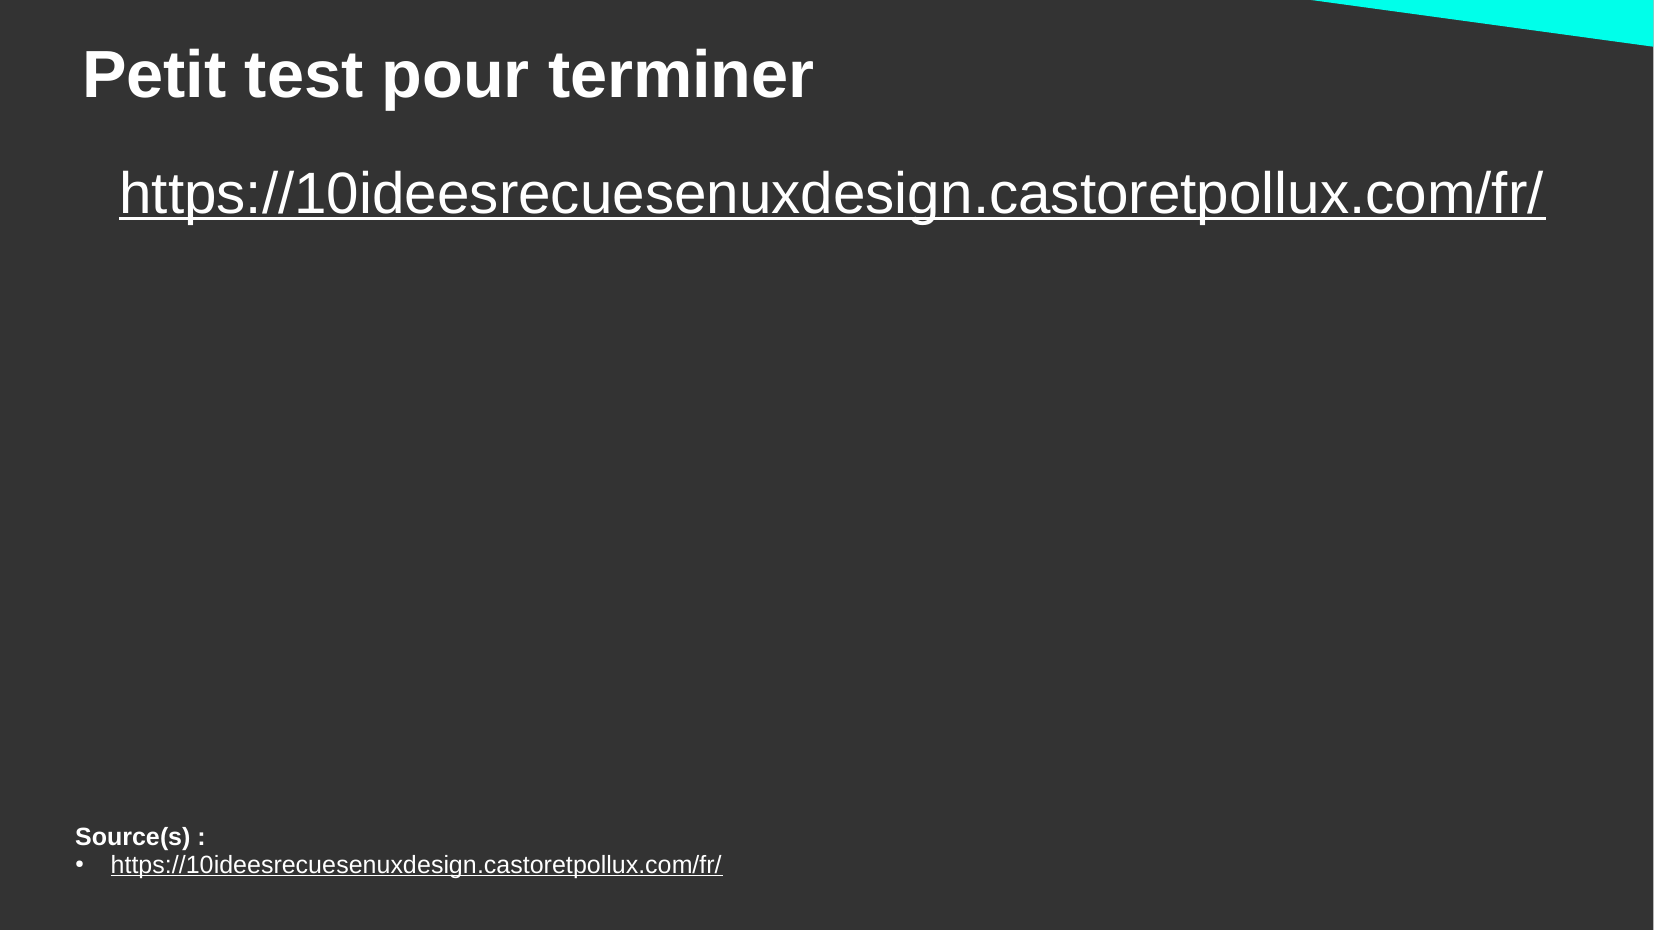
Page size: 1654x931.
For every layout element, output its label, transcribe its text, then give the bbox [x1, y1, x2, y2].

text_box [1311, 0, 1654, 47]
text_box Source(s) : https://10ideesrecuesenuxdesign.castoretpollux.com/fr/ [60, 815, 1546, 898]
title Petit test pour terminer [82, 37, 1571, 114]
text_box https://10ideesrecuesenuxdesign.castoretpollux.com/fr/ [23, 153, 1642, 237]
